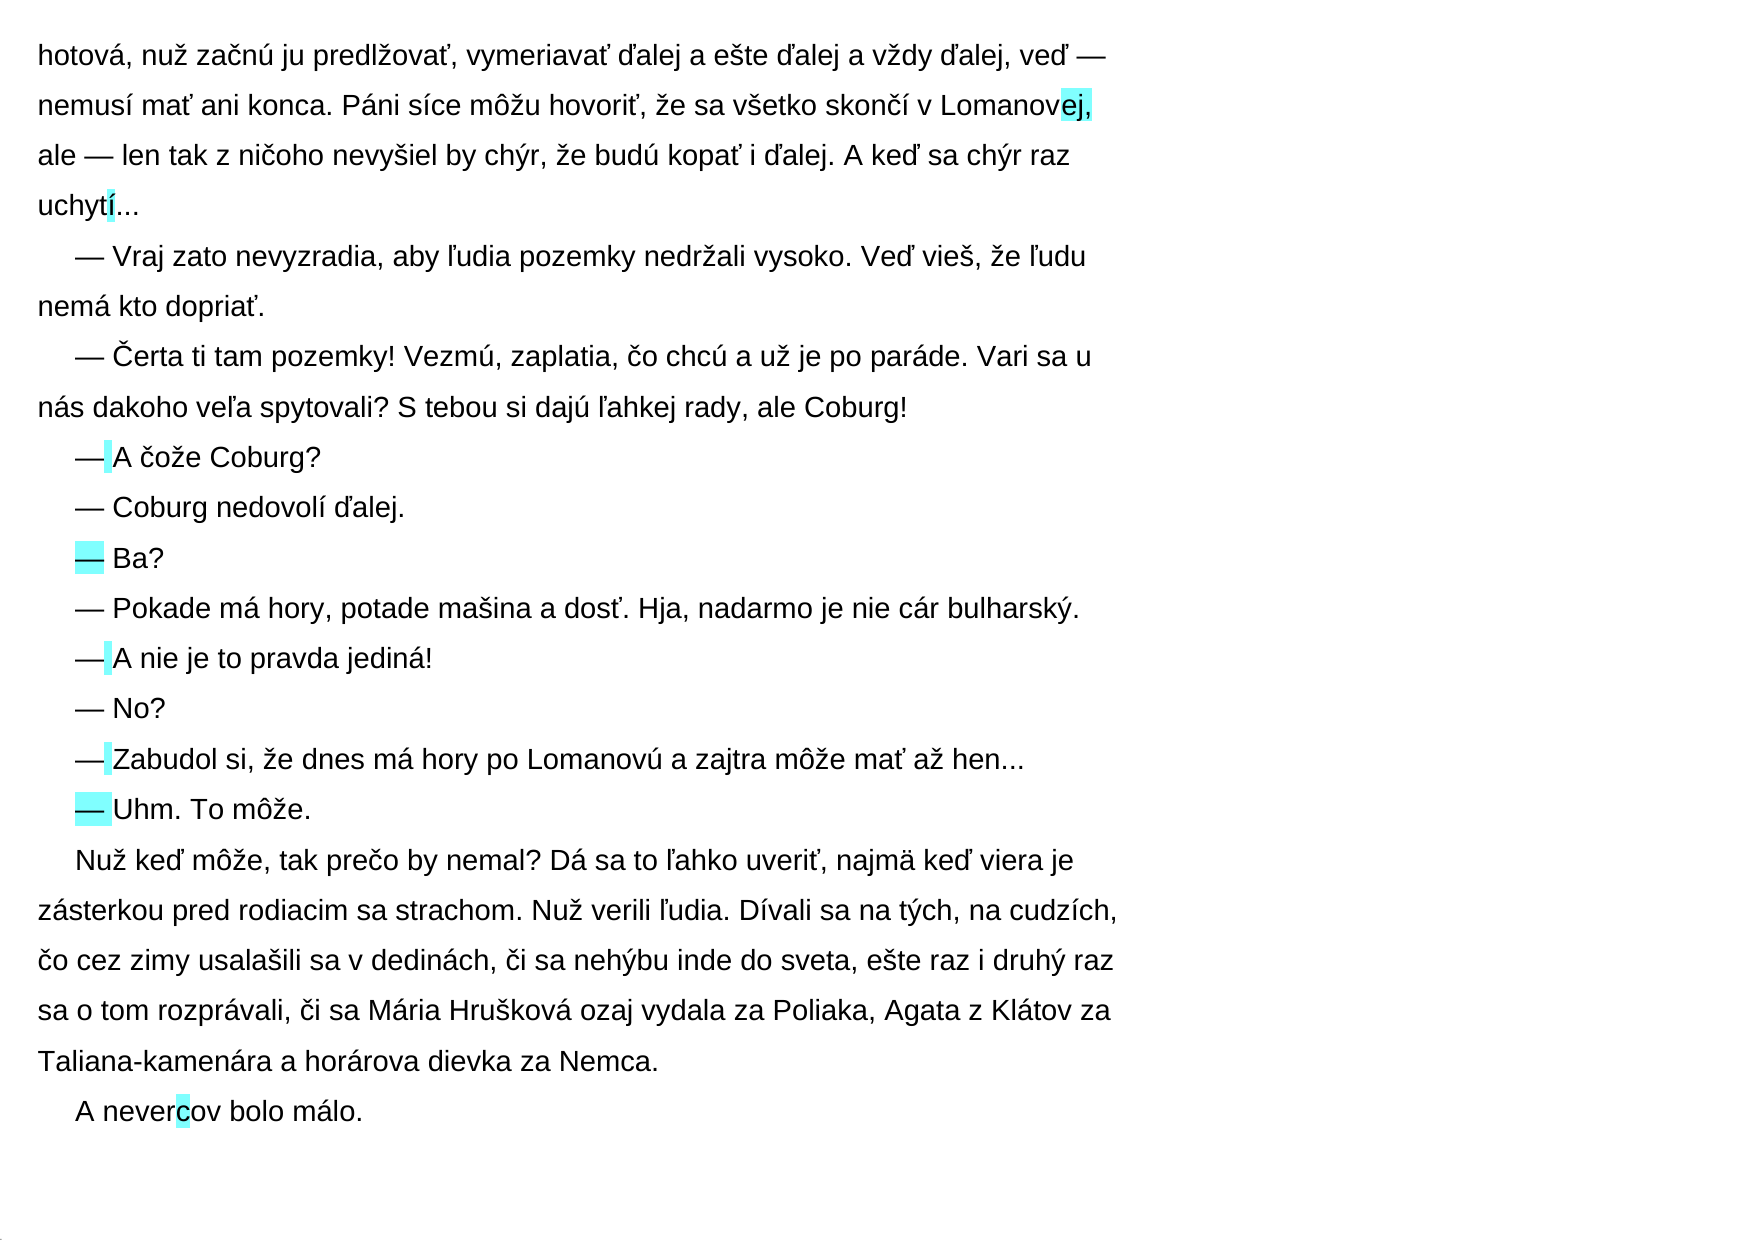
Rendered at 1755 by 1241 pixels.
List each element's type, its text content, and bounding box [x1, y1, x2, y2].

text — Uhm. To môže. [37, 792, 1130, 826]
text A nevercov bolo málo. [37, 1094, 1130, 1128]
text — A nie je to pravda jediná! [37, 641, 1130, 675]
text — Vraj zato nevyzradia, aby ľudia pozemky nedržali vysoko. Veď vieš, že ľudu nemá kto dopriať. [37, 239, 1130, 323]
text — Pokade má hory, potade mašina a dosť. Hja, nadarmo je nie cár bulharský. [37, 591, 1130, 624]
text Nuž keď môže, tak prečo by nemal? Dá sa to ľahko uveriť, najmä keď viera je zásterkou pred rodiacim sa strachom. Nuž verili ľudia. Dívali sa na tých, na cudzích, čo cez zimy usalašili sa v dedinách, či sa nehýbu inde do sveta, ešte raz i druhý raz sa o tom rozprávali, či sa Mária Hrušková ozaj vydala za Poliaka, Agata z Klátov za Taliana-kamenára a horárova dievka za Nemca. [37, 842, 1130, 1077]
text — A čože Coburg? [37, 440, 1130, 473]
text — Čerta ti tam pozemky! Vezmú, zaplatia, čo chcú a už je po paráde. Vari sa u nás dakoho veľa spytovali? S tebou si dajú ľahkej rady, ale Coburg! [37, 339, 1130, 423]
text — Zabudol si, že dnes má hory po Lomanovú a zajtra môže mať až hen... [37, 742, 1130, 775]
text hotová, nuž začnú ju predlžovať, vymeriavať ďalej a ešte ďalej a vždy ďalej, veď — nemusí mať ani konca. Páni síce môžu hovoriť, že sa všetko skončí v Lomanovej, ale — len tak z ničoho nevyšiel by chýr, že budú kopať i ďalej. A keď sa chýr raz uchytí... [37, 37, 1130, 222]
text — No? [37, 692, 1130, 725]
text — Coburg nedovolí ďalej. [37, 490, 1130, 524]
text — Ba? [37, 541, 1130, 574]
